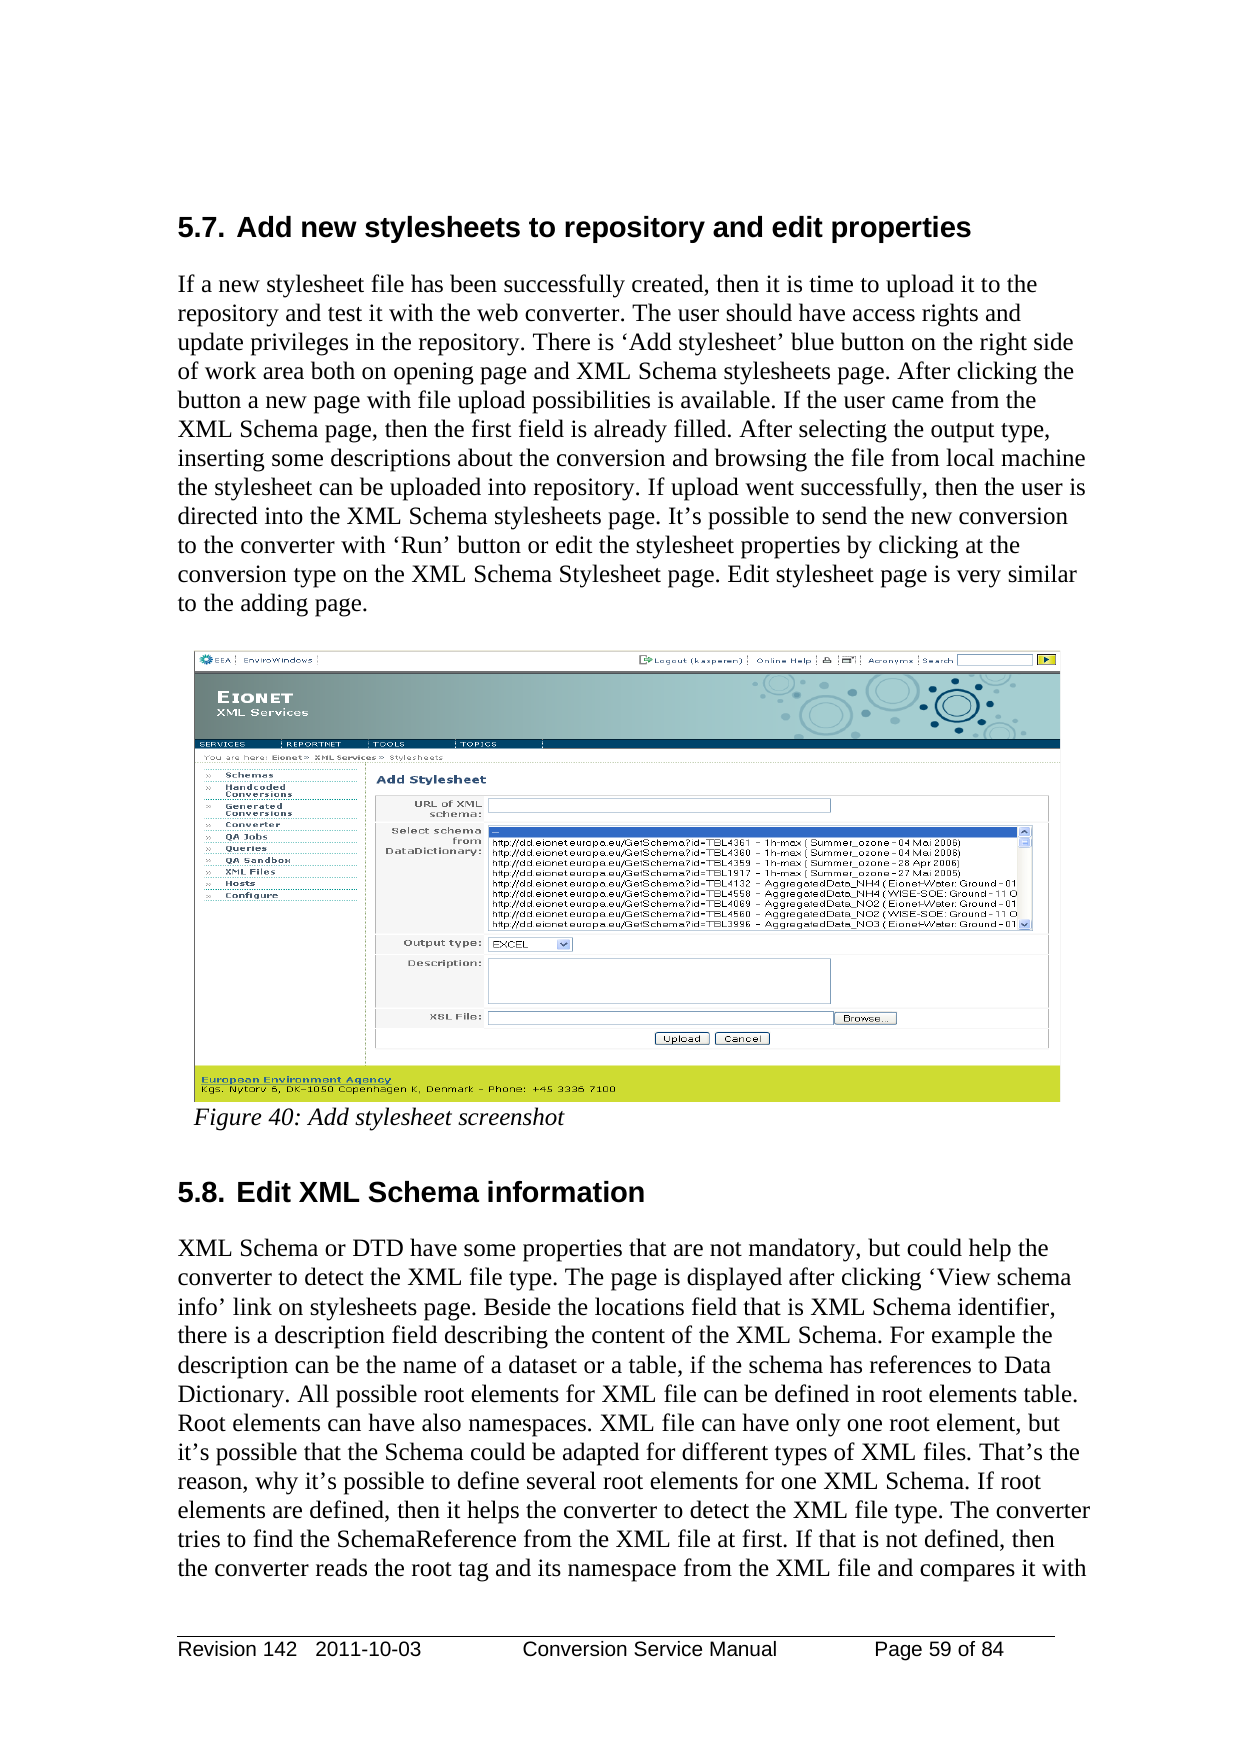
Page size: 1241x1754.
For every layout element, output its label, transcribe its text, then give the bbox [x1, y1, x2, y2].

subtitle Edit XML Schema information [177, 1175, 1092, 1208]
subtitle Add new stylesheets to repository and edit properties [177, 210, 1092, 244]
text If a new stylesheet file has been successfully created, then it is time to upload it to the repository and test it with the web converter. The user should have access rights and update privileges in the repository. There is ‘Add stylesheet’ blue button on the right side of work area both on opening page and XML Schema stylesheets page. After clicking the button a new page with file upload possibilities is available. If the user came from the XML Schema page, then the first field is already filled. After selecting the output type, inserting some descriptions about the conversion and browsing the file from local machine the stylesheet can be uploaded into repository. If upload went successfully, then the user is directed into the XML Schema stylesheets page. It’s possible to send the new conversion to the converter with ‘Run’ button or edit the stylesheet properties by clicking at the conversion type on the XML Schema Stylesheet page. Edit stylesheet page is very similar to the adding page. [177, 268, 1092, 617]
text Figure 40: Add stylesheet screenshot [194, 1102, 1060, 1131]
text XML Schema or DTD have some properties that are not mandatory, but could help the converter to detect the XML file type. The page is displayed after clicking ‘View schema info’ link on stylesheets page. Beside the locations field that is XML Schema identifier, there is a description field describing the content of the XML Schema. For example the description can be the name of a dataset or a table, if the schema has references to Data Dictionary. All possible root elements for XML file can be defined in root elements table. Root elements can have also namespaces. XML file can have only one root element, but it’s possible that the Schema could be adapted for different types of XML files. That’s the reason, why it’s possible to define several root elements for one XML Schema. If root elements are defined, then it helps the converter to detect the XML file type. The converter tries to find the SchemaReference from the XML file at first. If that is not defined, then the converter reads the root tag and its namespace from the XML file and compares it with [177, 1233, 1092, 1582]
